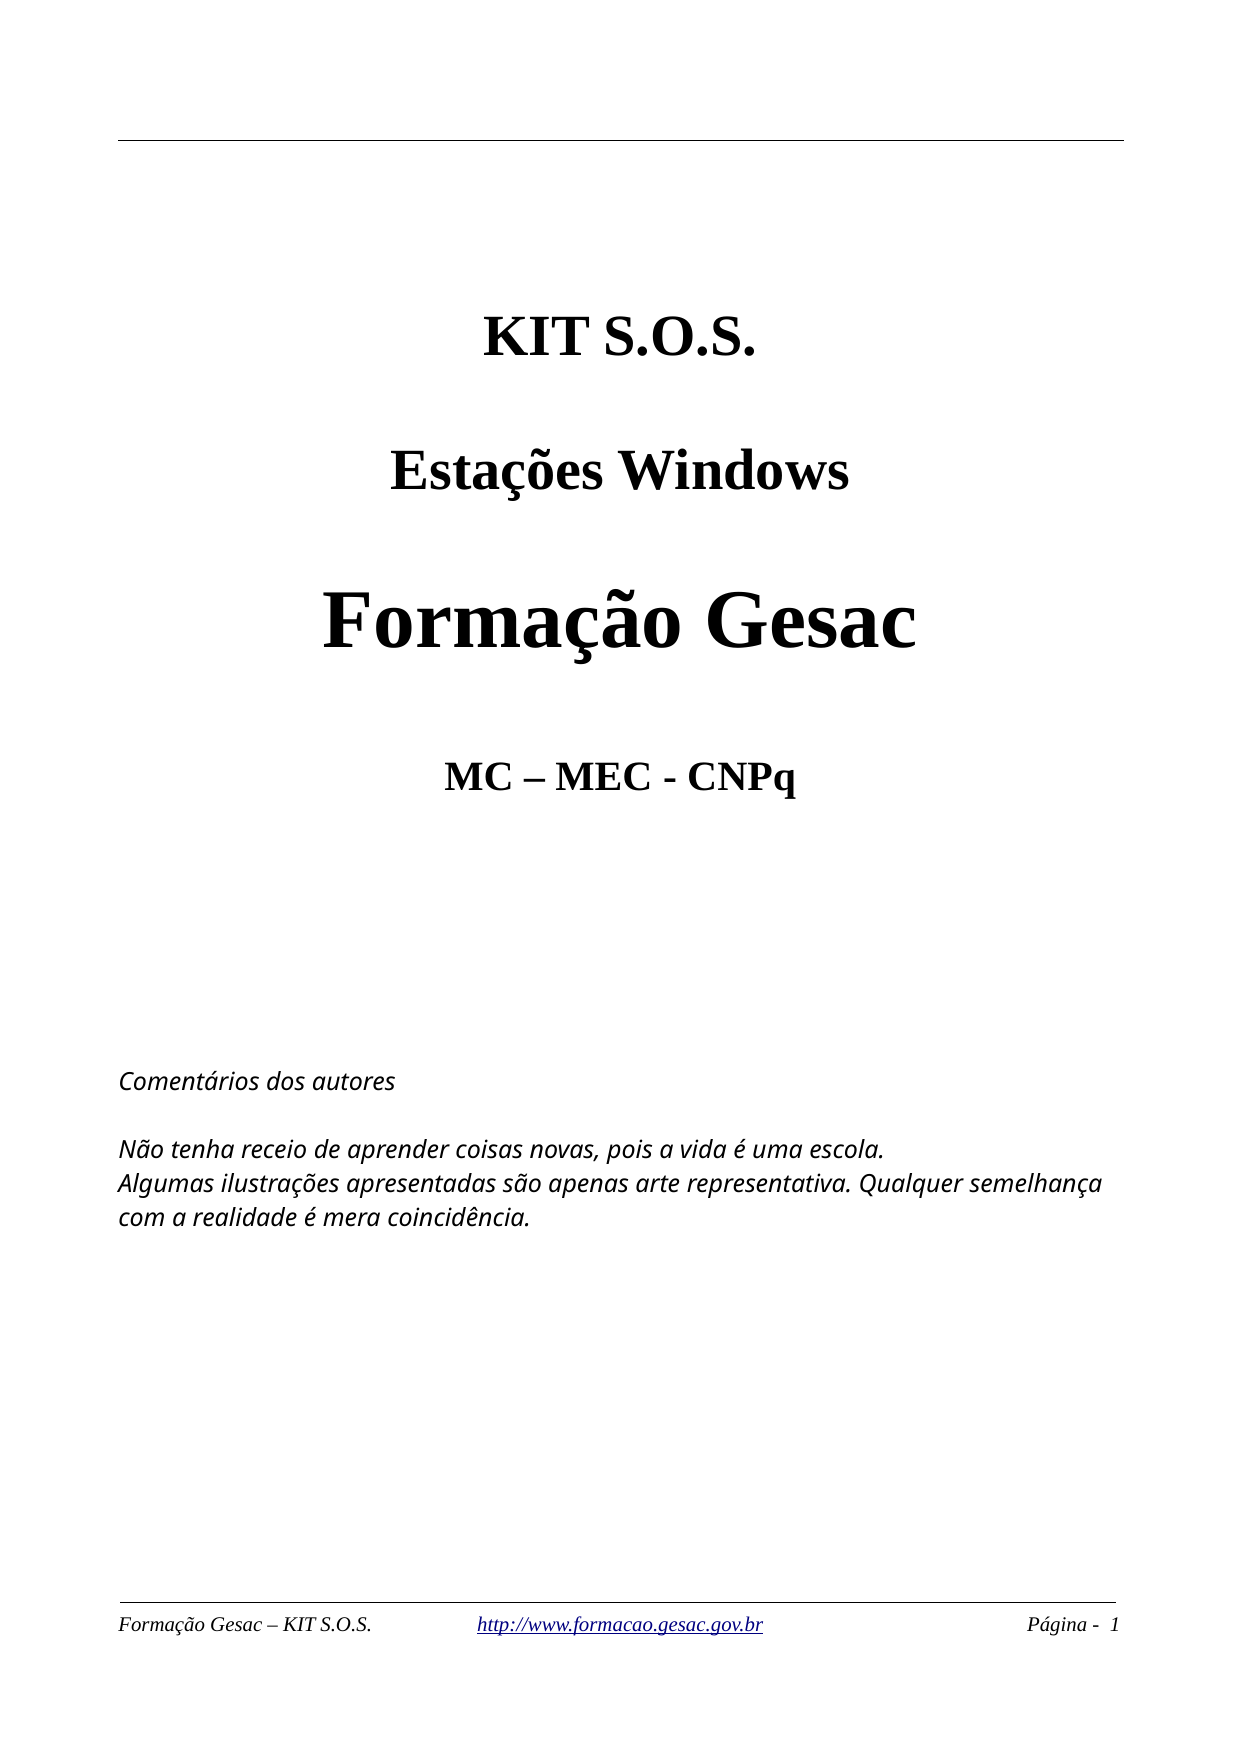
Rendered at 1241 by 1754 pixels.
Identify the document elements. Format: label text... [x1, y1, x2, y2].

text KIT S.O.S. [118, 301, 1122, 368]
text Estações Windows [118, 435, 1122, 502]
text MC – MEC - CNPq [118, 751, 1122, 799]
text Algumas ilustrações apresentadas são apenas arte representativa. Qualquer semelhança com a realidade é mera coincidência. [118, 1166, 1122, 1234]
text Comentários dos autores [118, 1063, 1122, 1097]
text Formação Gesac [118, 569, 1122, 665]
text Não tenha receio de aprender coisas novas, pois a vida é uma escola. [118, 1131, 1122, 1166]
